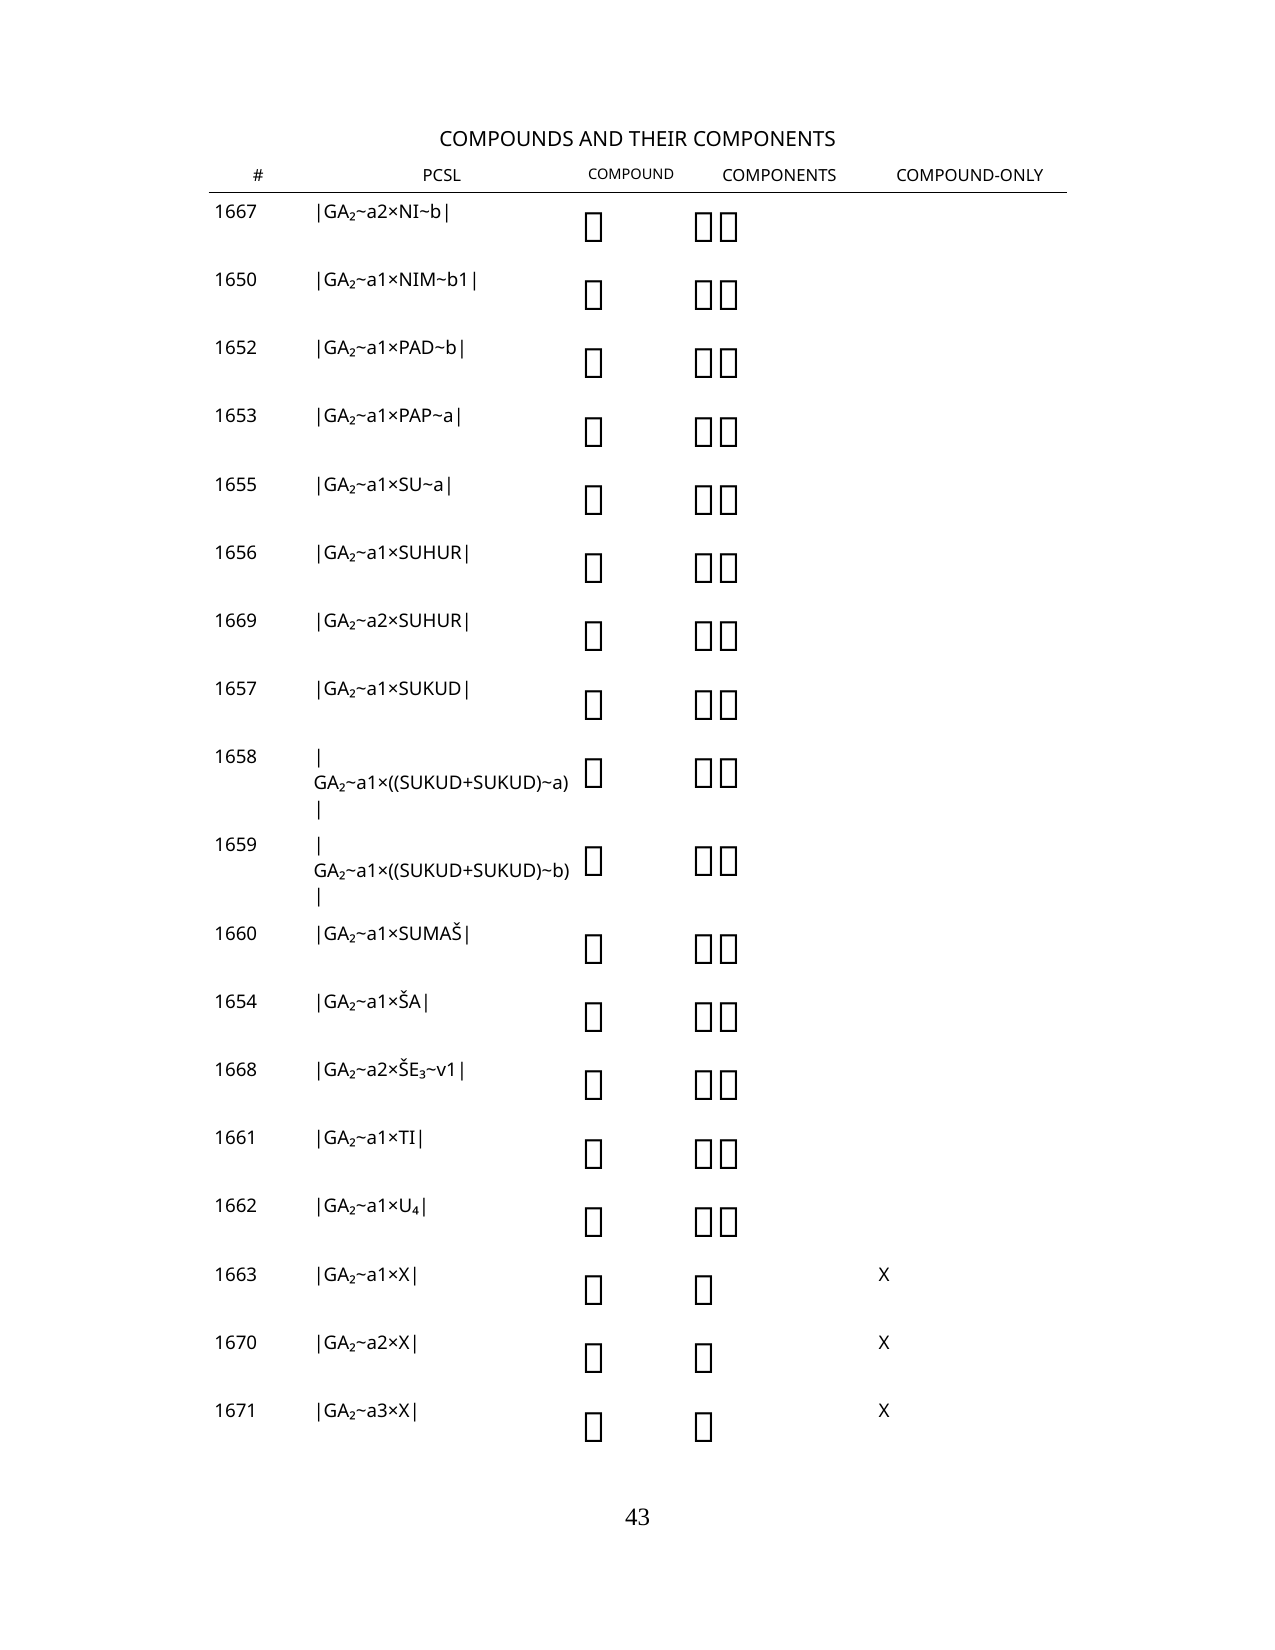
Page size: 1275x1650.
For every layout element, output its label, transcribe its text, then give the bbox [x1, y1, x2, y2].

table_cell |GA₂~a1×SU~a| [308, 465, 576, 533]
table_cell [873, 465, 1067, 533]
table_cell 𒟜 [686, 1255, 872, 1323]
table_cell |GA₂~a3×X| [308, 1392, 576, 1460]
table_cell [873, 670, 1067, 738]
table_cell 𒟜𒩑 [686, 914, 872, 982]
table_cell |GA₂~a1×((SUKUD+SUKUD)~b)| [308, 826, 576, 914]
table_cell 𒴎 [576, 1324, 686, 1392]
table_cell 𒳿 [576, 465, 686, 533]
table_cell 𒟝 [686, 1324, 872, 1392]
table_cell |GA₂~a1×X| [308, 1255, 576, 1323]
table_cell 𒟜𒪏 [686, 1187, 872, 1255]
table_cell |GA₂~a2×SUHUR| [308, 602, 576, 670]
table_cell |GA₂~a2×ŠE₃~v1| [308, 1051, 576, 1119]
table_cell 𒟜𒨼 [686, 465, 872, 533]
table_cell |GA₂~a2×NI~b| [308, 193, 576, 260]
table_cell [873, 738, 1067, 826]
table_cell X [873, 1392, 1067, 1460]
table_cell 𒴍 [576, 602, 686, 670]
table_header COMPOUNDS AND THEIR COMPONENTS [209, 118, 1067, 158]
table_cell 𒟜𒩇 [686, 670, 872, 738]
table_cell 𒟜𒸺 [686, 826, 872, 914]
table_cell 1657 [209, 670, 308, 738]
table_cell 𒟜𒥪 [686, 260, 872, 329]
table_cell 𒴋 [576, 193, 686, 260]
table_cell 1667 [209, 193, 308, 260]
table_cell X [873, 1324, 1067, 1392]
table_cell 1659 [209, 826, 308, 914]
table_cell |GA₂~a1×SUMAŠ| [308, 914, 576, 982]
table_cell COMPOUND [576, 158, 686, 192]
table_cell 𒴂 [576, 738, 686, 826]
table_cell 𒟝𒥦 [686, 193, 872, 260]
table_cell [873, 914, 1067, 982]
table_cell [873, 329, 1067, 397]
table_cell 1671 [209, 1392, 308, 1460]
table_cell 𒴏 [576, 1392, 686, 1460]
table_cell |GA₂~a1×ŠA| [308, 982, 576, 1051]
table_cell [873, 1119, 1067, 1187]
table_cell 𒟜𒩃 [686, 533, 872, 602]
table_cell 1653 [209, 397, 308, 465]
table_cell PCSL [308, 158, 576, 192]
table_cell |GA₂~a2×X| [308, 1324, 576, 1392]
table_cell 𒴁 [576, 670, 686, 738]
table_cell 1669 [209, 602, 308, 670]
table_cell 𒟝𒧛 [686, 1051, 872, 1119]
table_cell 1661 [209, 1119, 308, 1187]
table_cell 𒳺 [576, 260, 686, 329]
table_cell 𒟞 [686, 1392, 872, 1460]
table_cell 𒴌 [576, 1051, 686, 1119]
table_cell |GA₂~a1×TI| [308, 1119, 576, 1187]
table_cell 𒴀 [576, 533, 686, 602]
table_cell |GA₂~a1×SUHUR| [308, 533, 576, 602]
table_cell X [873, 1255, 1067, 1323]
table_cell 𒟜𒸹 [686, 738, 872, 826]
table_cell [873, 1051, 1067, 1119]
table_cell 𒴇 [576, 1255, 686, 1323]
table_cell 1650 [209, 260, 308, 329]
table_cell 𒟜𒦔 [686, 397, 872, 465]
table_cell |GA₂~a1×NIM~b1| [308, 260, 576, 329]
table_cell 𒴅 [576, 1119, 686, 1187]
table_cell [873, 602, 1067, 670]
table_cell 𒳾 [576, 982, 686, 1051]
table_cell COMPOUND-ONLY [873, 158, 1067, 192]
table_cell 𒳽 [576, 397, 686, 465]
table_cell 1663 [209, 1255, 308, 1323]
table_cell 1656 [209, 533, 308, 602]
table_cell 1660 [209, 914, 308, 982]
table_cell 𒟜𒦓 [686, 329, 872, 397]
table_cell 1668 [209, 1051, 308, 1119]
table_cell |GA₂~a1×PAD~b| [308, 329, 576, 397]
table_cell 𒴄 [576, 914, 686, 982]
table_cell |GA₂~a1×SUKUD| [308, 670, 576, 738]
table_cell 1662 [209, 1187, 308, 1255]
table_cell # [209, 158, 308, 192]
table_cell [873, 533, 1067, 602]
table_cell 𒳼 [576, 329, 686, 397]
table_cell [873, 1187, 1067, 1255]
table_cell 𒟝𒩃 [686, 602, 872, 670]
table_cell 𒟜𒦽 [686, 982, 872, 1051]
table_cell [873, 193, 1067, 260]
table_cell 𒟜𒩩 [686, 1119, 872, 1187]
table_cell |GA₂~a1×((SUKUD+SUKUD)~a)| [308, 738, 576, 826]
table_cell |GA₂~a1×PAP~a| [308, 397, 576, 465]
table_cell COMPONENTS [686, 158, 872, 192]
table_cell 𒴆 [576, 1187, 686, 1255]
table_cell 1654 [209, 982, 308, 1051]
table_cell 1652 [209, 329, 308, 397]
table_cell [873, 826, 1067, 914]
table_cell |GA₂~a1×U₄| [308, 1187, 576, 1255]
table_cell 1655 [209, 465, 308, 533]
table_cell [873, 982, 1067, 1051]
table_cell 1658 [209, 738, 308, 826]
table_cell [873, 260, 1067, 329]
table_cell 𒴃 [576, 826, 686, 914]
table_cell [873, 397, 1067, 465]
table_cell 1670 [209, 1324, 308, 1392]
